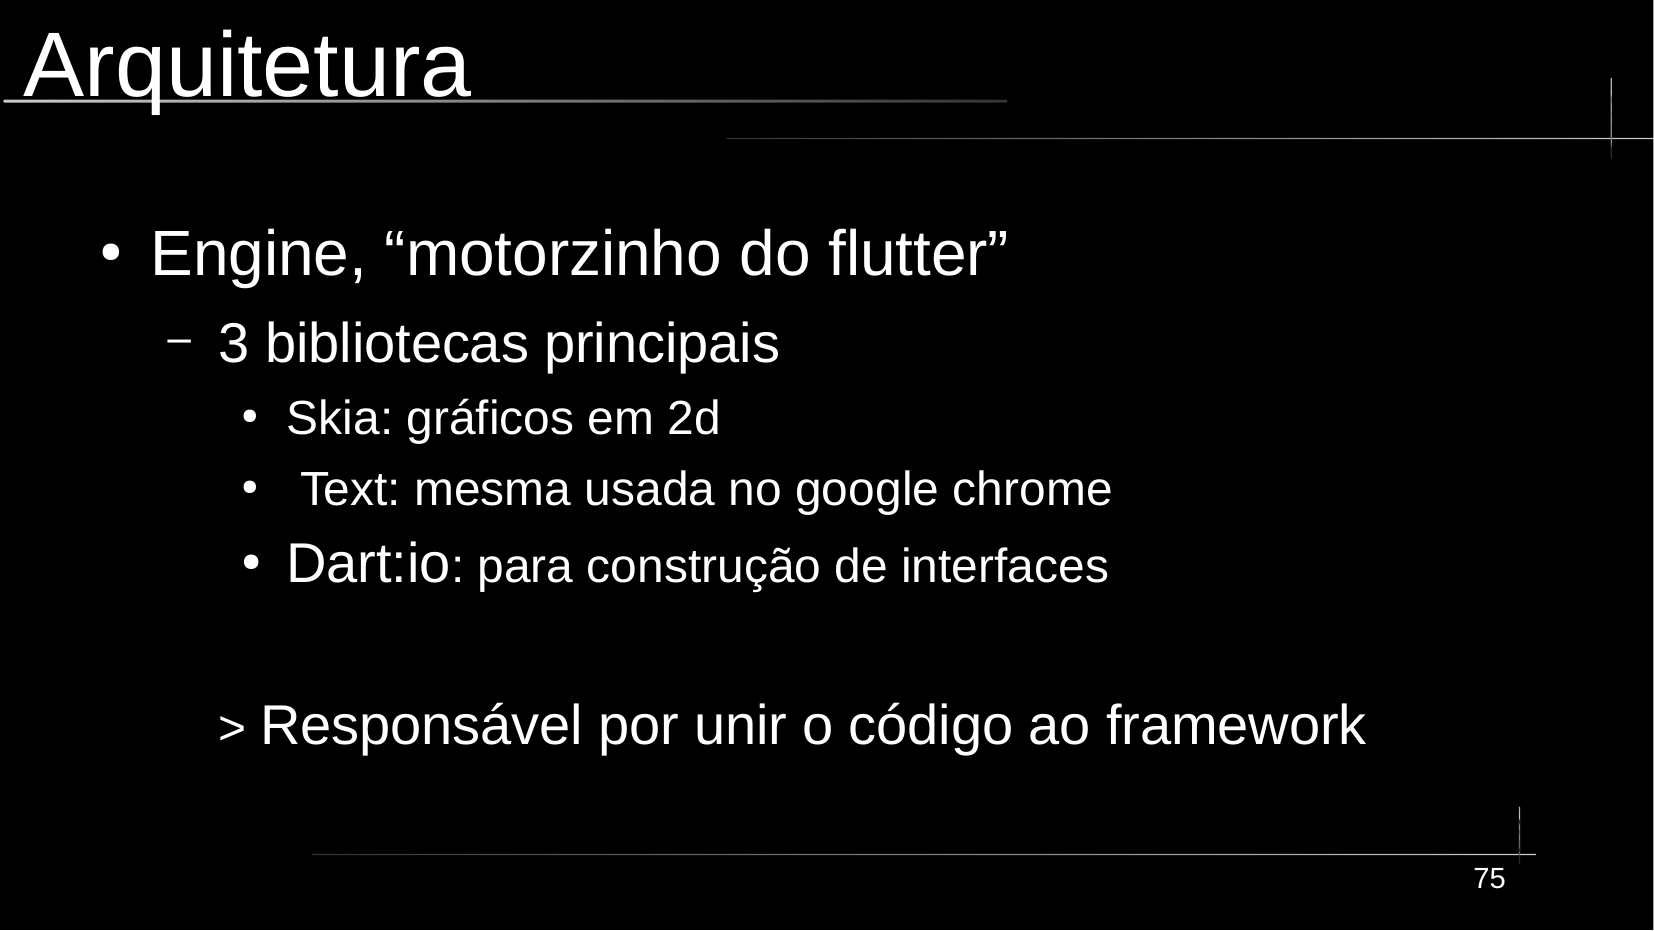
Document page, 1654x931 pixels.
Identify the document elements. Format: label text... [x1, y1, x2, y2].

list Engine, “motorzinho do flutter” 3 bibliotecas principais Skia: gráficos em 2d Text: mesma usada no google chrome Dart:io: para construção de interfaces > Responsável por unir o código ao framework [82, 217, 1571, 757]
title Arquitetura [23, 11, 1589, 119]
